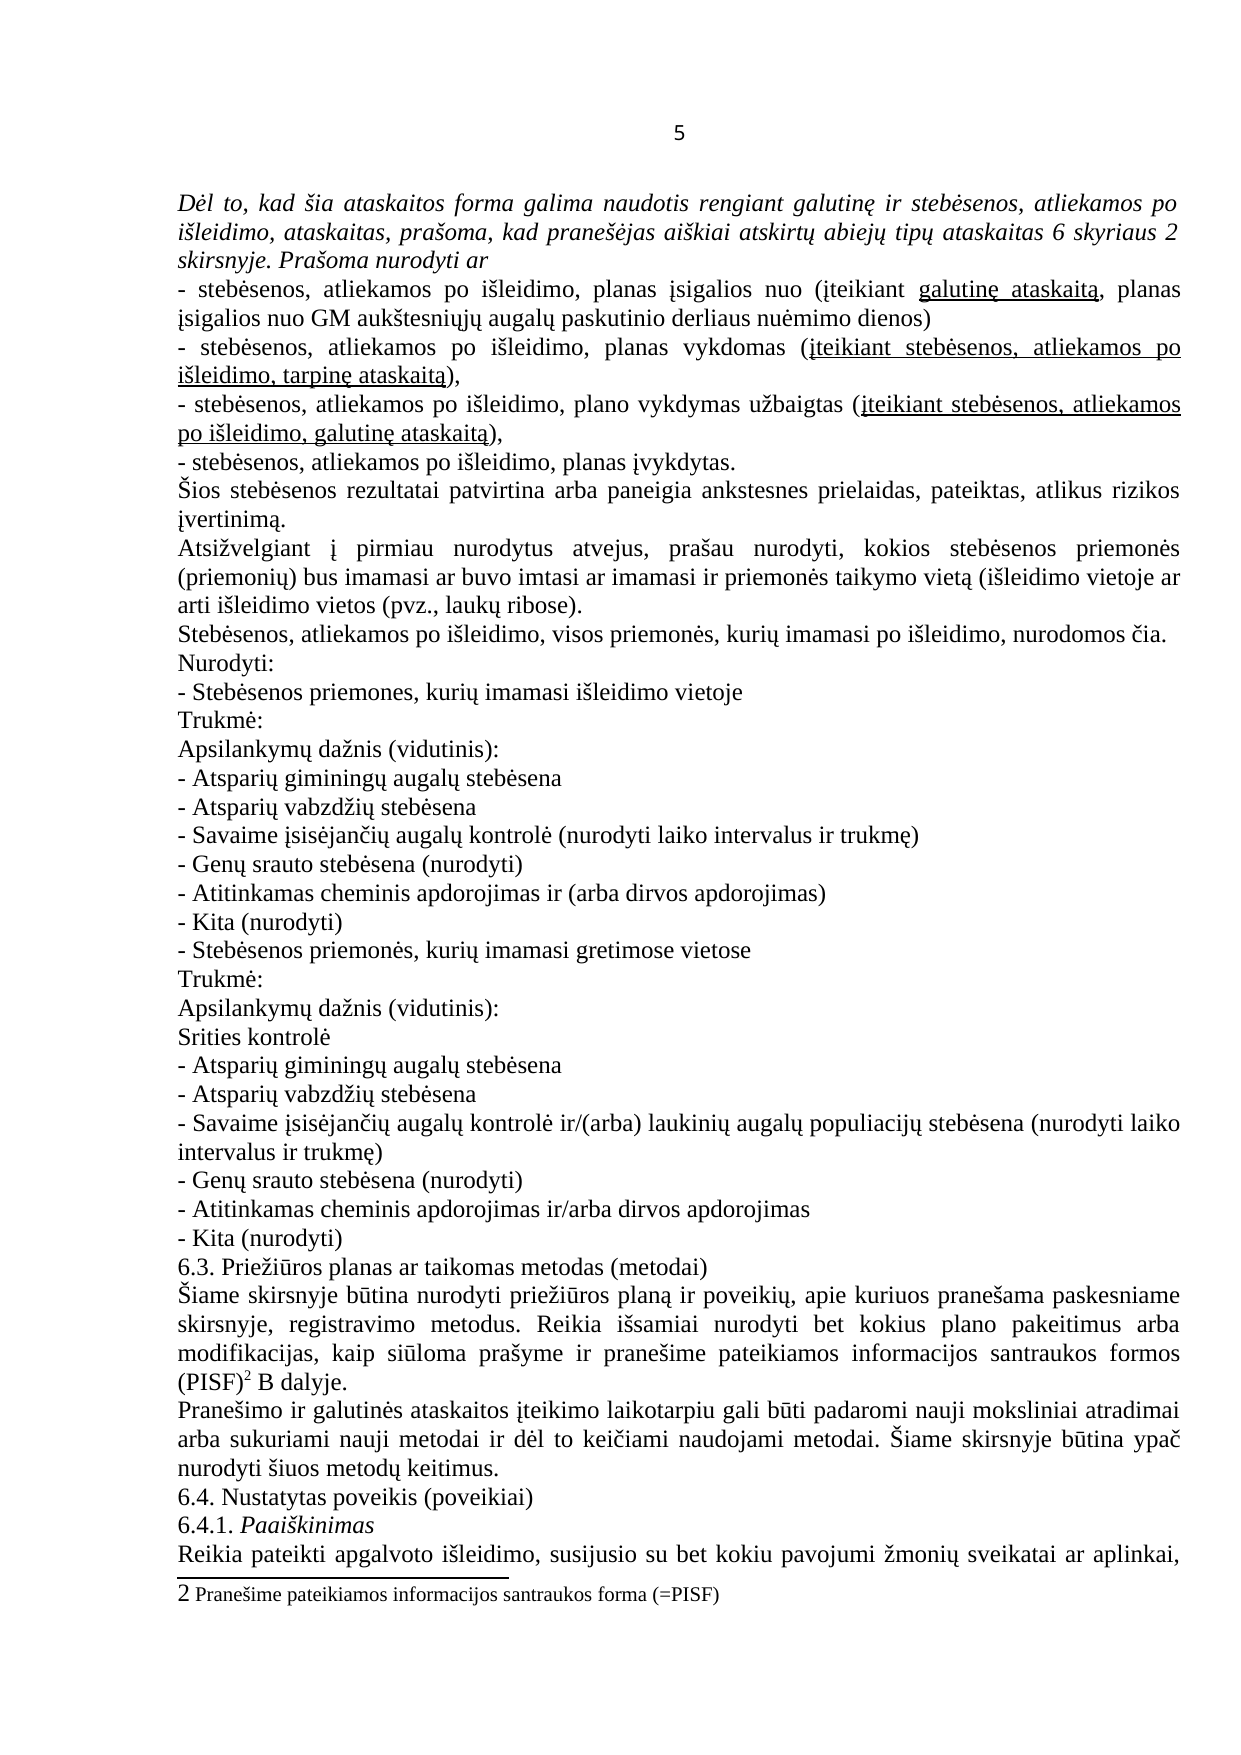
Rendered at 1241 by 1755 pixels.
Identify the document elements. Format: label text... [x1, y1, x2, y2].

text - Savaime įsisėjančių augalų kontrolė ir/(arba) laukinių augalų populiacijų stebėsena (nurodyti laiko intervalus ir trukmę) [177, 1108, 1181, 1165]
text 6.4. Nustatytas poveikis (poveikiai) [177, 1482, 1181, 1510]
text - Atsparių vabzdžių stebėsena [177, 1079, 1181, 1108]
text Apsilankymų dažnis (vidutinis): [177, 734, 1181, 763]
text Pranešimo ir galutinės ataskaitos įteikimo laikotarpiu gali būti padaromi nauji moksliniai atradimai arba sukuriami nauji metodai ir dėl to keičiami naudojami metodai. Šiame skirsnyje būtina ypač nurodyti šiuos metodų keitimus. [177, 1395, 1181, 1482]
text - Atsparių giminingų augalų stebėsena [177, 763, 1181, 792]
text - Savaime įsisėjančių augalų kontrolė (nurodyti laiko intervalus ir trukmę) [177, 820, 1181, 849]
text - Atsparių vabzdžių stebėsena [177, 792, 1181, 820]
text Trukmė: [177, 964, 1181, 993]
text 6.3. Priežiūros planas ar taikomas metodas (metodai) [177, 1252, 1181, 1280]
text Srities kontrolė [177, 1022, 1181, 1050]
text Apsilankymų dažnis (vidutinis): [177, 993, 1181, 1022]
text Atsižvelgiant į pirmiau nurodytus atvejus, prašau nurodyti, kokios stebėsenos priemonės (priemonių) bus imamasi ar buvo imtasi ar imamasi ir priemonės taikymo vietą (išleidimo vietoje ar arti išleidimo vietos (pvz., laukų ribose). [177, 533, 1181, 619]
text - Atitinkamas cheminis apdorojimas ir (arba dirvos apdorojimas) [177, 878, 1181, 907]
text - stebėsenos, atliekamos po išleidimo, planas įsigalios nuo (įteikiant galutinę ataskaitą, planas įsigalios nuo GM aukštesniųjų augalų paskutinio derliaus nuėmimo dienos) [177, 274, 1181, 332]
text Šios stebėsenos rezultatai patvirtina arba paneigia ankstesnes prielaidas, pateiktas, atlikus rizikos įvertinimą. [177, 475, 1181, 533]
text Pranešime pateikiamos informacijos santraukos forma (=PISF) [177, 1578, 1181, 1606]
text Dėl to, kad šia ataskaitos forma galima naudotis rengiant galutinę ir stebėsenos, atliekamos po išleidimo, ataskaitas, prašoma, kad pranešėjas aiškiai atskirtų abiejų tipų ataskaitas 6 skyriaus 2 skirsnyje. Prašoma nurodyti ar [177, 188, 1181, 274]
text Nurodyti: [177, 648, 1181, 677]
text 6.4.1. Paaiškinimas [177, 1510, 1181, 1539]
text - Kita (nurodyti) [177, 907, 1181, 935]
text - Genų srauto stebėsena (nurodyti) [177, 849, 1181, 878]
text - Kita (nurodyti) [177, 1223, 1181, 1252]
text - Atitinkamas cheminis apdorojimas ir/arba dirvos apdorojimas [177, 1194, 1181, 1223]
text - Stebėsenos priemones, kurių imamasi išleidimo vietoje [177, 677, 1181, 705]
text - Genų srauto stebėsena (nurodyti) [177, 1165, 1181, 1194]
text - Atsparių giminingų augalų stebėsena [177, 1050, 1181, 1079]
text Stebėsenos, atliekamos po išleidimo, visos priemonės, kurių imamasi po išleidimo, nurodomos čia. [177, 619, 1181, 648]
text Trukmė: [177, 705, 1181, 734]
text - Stebėsenos priemonės, kurių imamasi gretimose vietose [177, 935, 1181, 964]
text - stebėsenos, atliekamos po išleidimo, planas vykdomas (įteikiant stebėsenos, atliekamos po išleidimo, tarpinę ataskaitą), [177, 332, 1181, 389]
text Reikia pateikti apgalvoto išleidimo, susijusio su bet kokiu pavojumi žmonių sveikatai ar aplinkai, [177, 1539, 1181, 1568]
text - stebėsenos, atliekamos po išleidimo, plano vykdymas užbaigtas (įteikiant stebėsenos, atliekamos po išleidimo, galutinę ataskaitą), [177, 389, 1181, 447]
text Šiame skirsnyje būtina nurodyti priežiūros planą ir poveikių, apie kuriuos pranešama paskesniame skirsnyje, registravimo metodus. Reikia išsamiai nurodyti bet kokius plano pakeitimus arba modifikacijas, kaip siūloma prašyme ir pranešime pateikiamos informacijos santraukos formos (PISF) B dalyje. [177, 1280, 1181, 1395]
text - stebėsenos, atliekamos po išleidimo, planas įvykdytas. [177, 447, 1181, 475]
